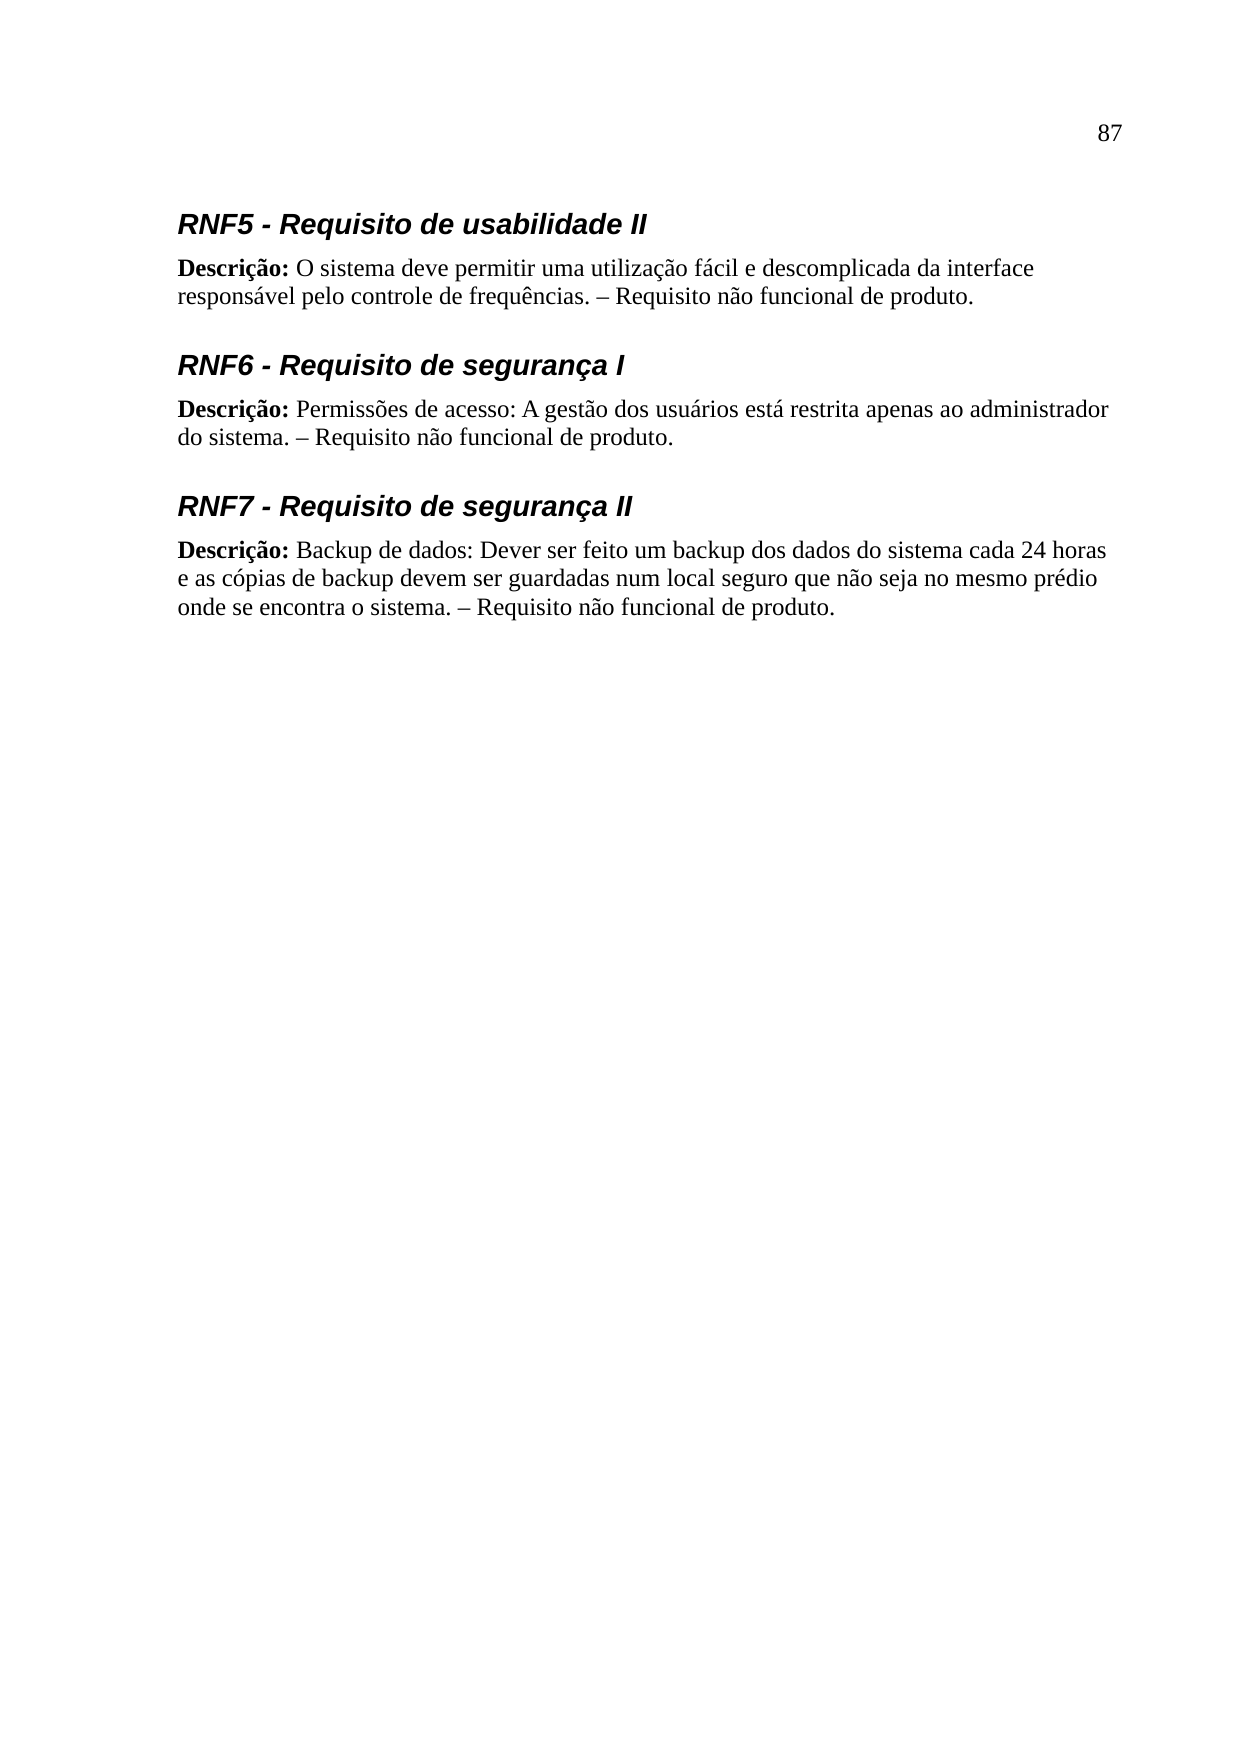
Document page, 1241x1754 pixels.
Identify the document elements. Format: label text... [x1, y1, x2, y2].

text Descrição: Backup de dados: Dever ser feito um backup dos dados do sistema cada 24 horas e as cópias de backup devem ser guardadas num local seguro que não seja no mesmo prédio onde se encontra o sistema. – Requisito não funcional de produto. [177, 535, 1122, 621]
text Descrição: O sistema deve permitir uma utilização fácil e descomplicada da interface responsável pelo controle de frequências. – Requisito não funcional de produto. [177, 253, 1122, 310]
text Descrição: Permissões de acesso: A gestão dos usuários está restrita apenas ao administrador do sistema. – Requisito não funcional de produto. [177, 394, 1122, 451]
subtitle RNF7 - Requisito de segurança II [177, 489, 1122, 522]
subtitle RNF6 - Requisito de segurança I [177, 348, 1122, 381]
subtitle RNF5 - Requisito de usabilidade II [177, 207, 1122, 240]
